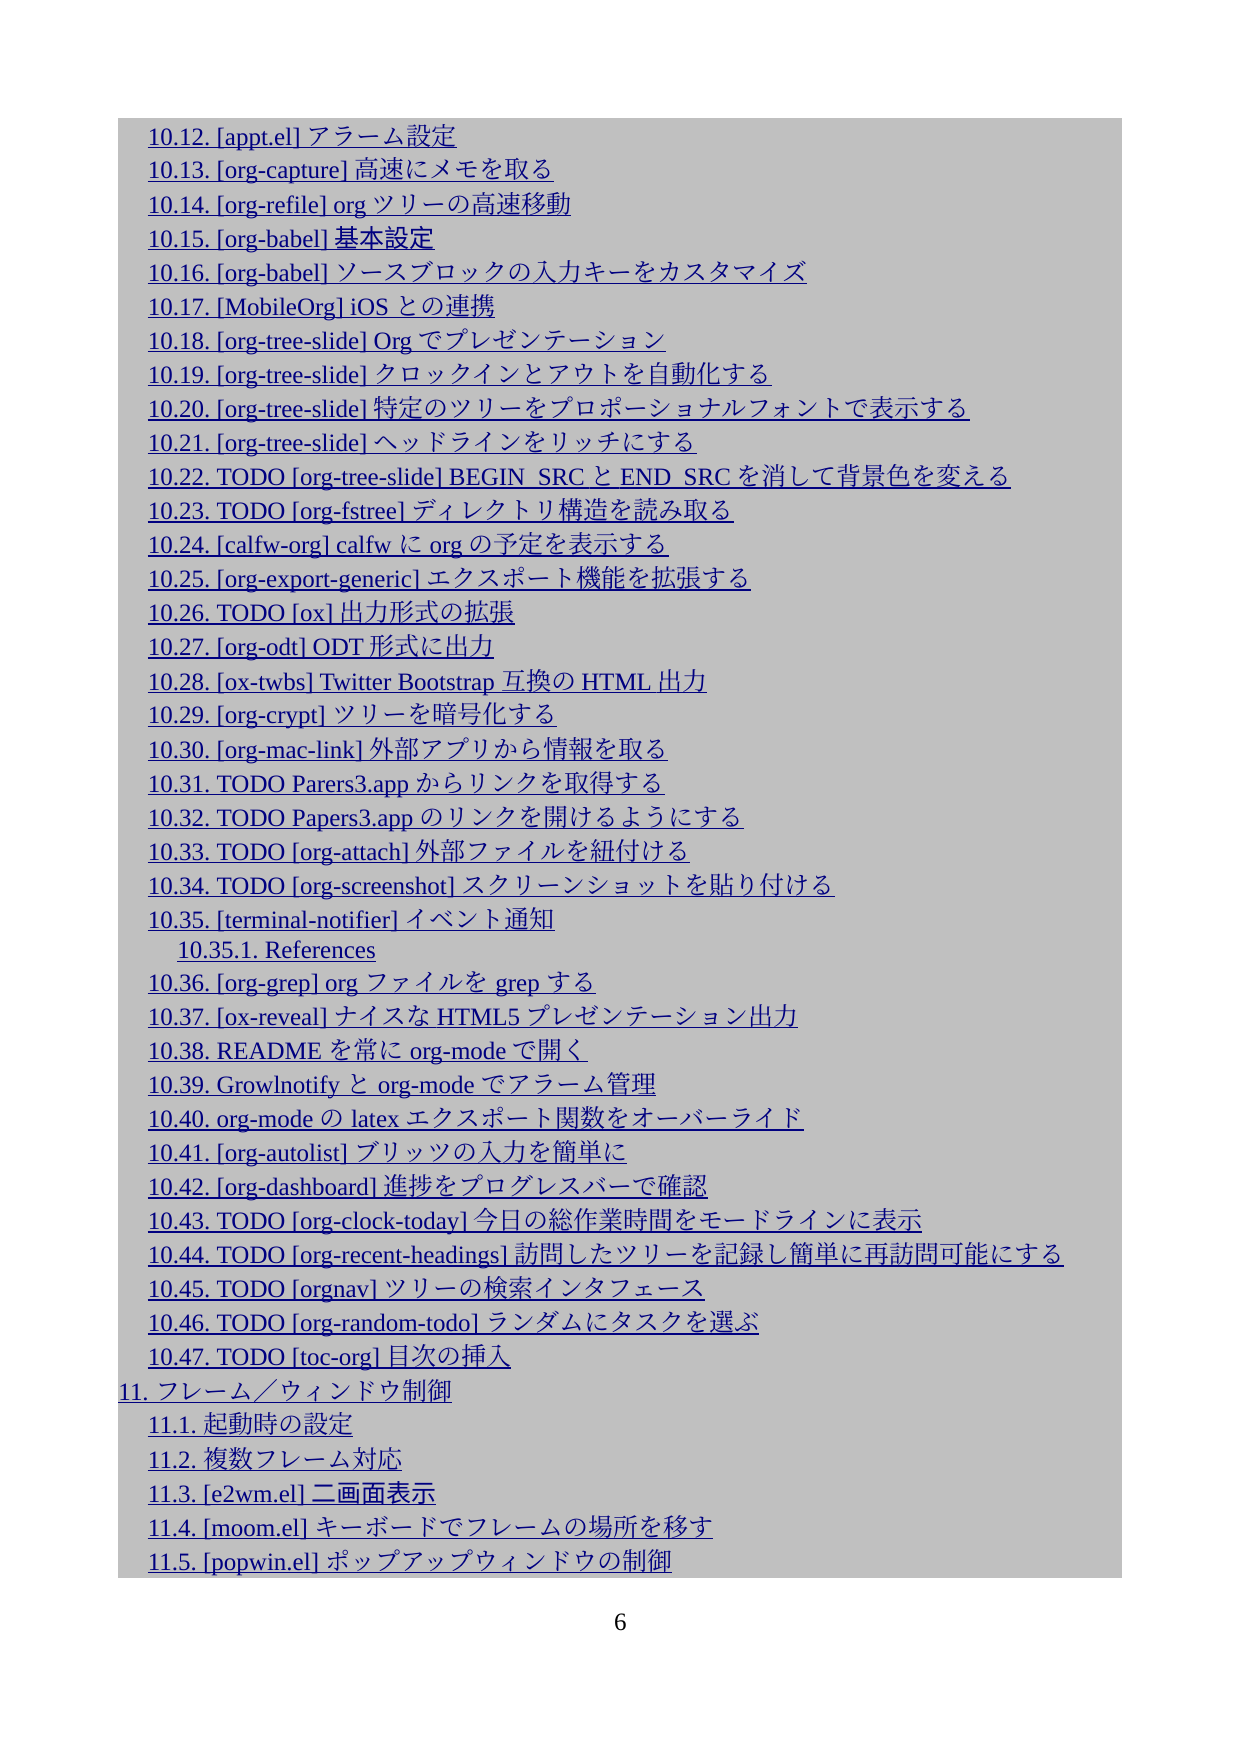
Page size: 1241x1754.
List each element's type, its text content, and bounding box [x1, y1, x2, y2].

text 10.43. TODO [org-clock-today] 今日の総作業時間をモードラインに表示 [148, 1203, 1122, 1237]
text 10.32. TODO Papers3.app のリンクを開けるようにする [148, 799, 1122, 833]
text 10.12. [appt.el] アラーム設定 [148, 118, 1122, 152]
text 11.2. 複数フレーム対応 [148, 1441, 1122, 1475]
text 10.35.1. References [177, 936, 1122, 964]
text 10.38. README を常に org-mode で開く [148, 1032, 1122, 1067]
text 10.18. [org-tree-slide] Org でプレゼンテーション [148, 322, 1122, 357]
text 10.45. TODO [orgnav] ツリーの検索インタフェース [148, 1271, 1122, 1305]
text 10.29. [org-crypt] ツリーを暗号化する [148, 697, 1122, 731]
text 10.17. [MobileOrg] iOS との連携 [148, 288, 1122, 322]
text 11. フレーム／ウィンドウ制御 [118, 1373, 1122, 1407]
text 10.35. [terminal-notifier] イベント通知 [148, 902, 1122, 936]
text 10.41. [org-autolist] ブリッツの入力を簡単に [148, 1135, 1122, 1169]
text 11.1. 起動時の設定 [148, 1407, 1122, 1441]
text 10.34. TODO [org-screenshot] スクリーンショットを貼り付ける [148, 867, 1122, 902]
text 10.13. [org-capture] 高速にメモを取る [148, 152, 1122, 186]
text 10.44. TODO [org-recent-headings] 訪問したツリーを記録し簡単に再訪問可能にする [148, 1237, 1122, 1271]
text 10.27. [org-odt] ODT形式に出力 [148, 629, 1122, 663]
text 10.39. Growlnotify と org-mode でアラーム管理 [148, 1067, 1122, 1101]
text 10.19. [org-tree-slide] クロックインとアウトを自動化する [148, 357, 1122, 391]
text 10.36. [org-grep] org ファイルを grep する [148, 964, 1122, 998]
text 11.4. [moom.el] キーボードでフレームの場所を移す [148, 1509, 1122, 1543]
text 11.3. [e2wm.el] 二画面表示 [148, 1475, 1122, 1509]
text 10.21. [org-tree-slide] ヘッドラインをリッチにする [148, 425, 1122, 459]
text 10.37. [ox-reveal] ナイスなHTML5プレゼンテーション出力 [148, 998, 1122, 1032]
text 10.28. [ox-twbs] Twitter Bootstrap 互換のHTML出力 [148, 663, 1122, 697]
text 10.14. [org-refile] orgツリーの高速移動 [148, 186, 1122, 220]
text 10.16. [org-babel] ソースブロックの入力キーをカスタマイズ [148, 254, 1122, 288]
text 10.42. [org-dashboard] 進捗をプログレスバーで確認 [148, 1169, 1122, 1203]
text 10.30. [org-mac-link] 外部アプリから情報を取る [148, 731, 1122, 765]
text 10.20. [org-tree-slide] 特定のツリーをプロポーショナルフォントで表示する [148, 391, 1122, 425]
text 11.5. [popwin.el] ポップアップウィンドウの制御 [148, 1543, 1122, 1577]
text 10.31. TODO Parers3.app からリンクを取得する [148, 765, 1122, 799]
text 10.15. [org-babel] 基本設定 [148, 220, 1122, 254]
text 10.23. TODO [org-fstree] ディレクトリ構造を読み取る [148, 493, 1122, 527]
text 10.24. [calfw-org] calfw に org の予定を表示する [148, 527, 1122, 561]
text 10.40. org-mode の latex エクスポート関数をオーバーライド [148, 1101, 1122, 1135]
text 10.26. TODO [ox] 出力形式の拡張 [148, 595, 1122, 629]
text 10.46. TODO [org-random-todo] ランダムにタスクを選ぶ [148, 1305, 1122, 1339]
text 10.22. TODO [org-tree-slide] BEGIN_SRCとEND_SRCを消して背景色を変える [148, 459, 1122, 493]
text 10.47. TODO [toc-org] 目次の挿入 [148, 1339, 1122, 1373]
text 10.33. TODO [org-attach] 外部ファイルを紐付ける [148, 833, 1122, 867]
text 10.25. [org-export-generic] エクスポート機能を拡張する [148, 561, 1122, 595]
